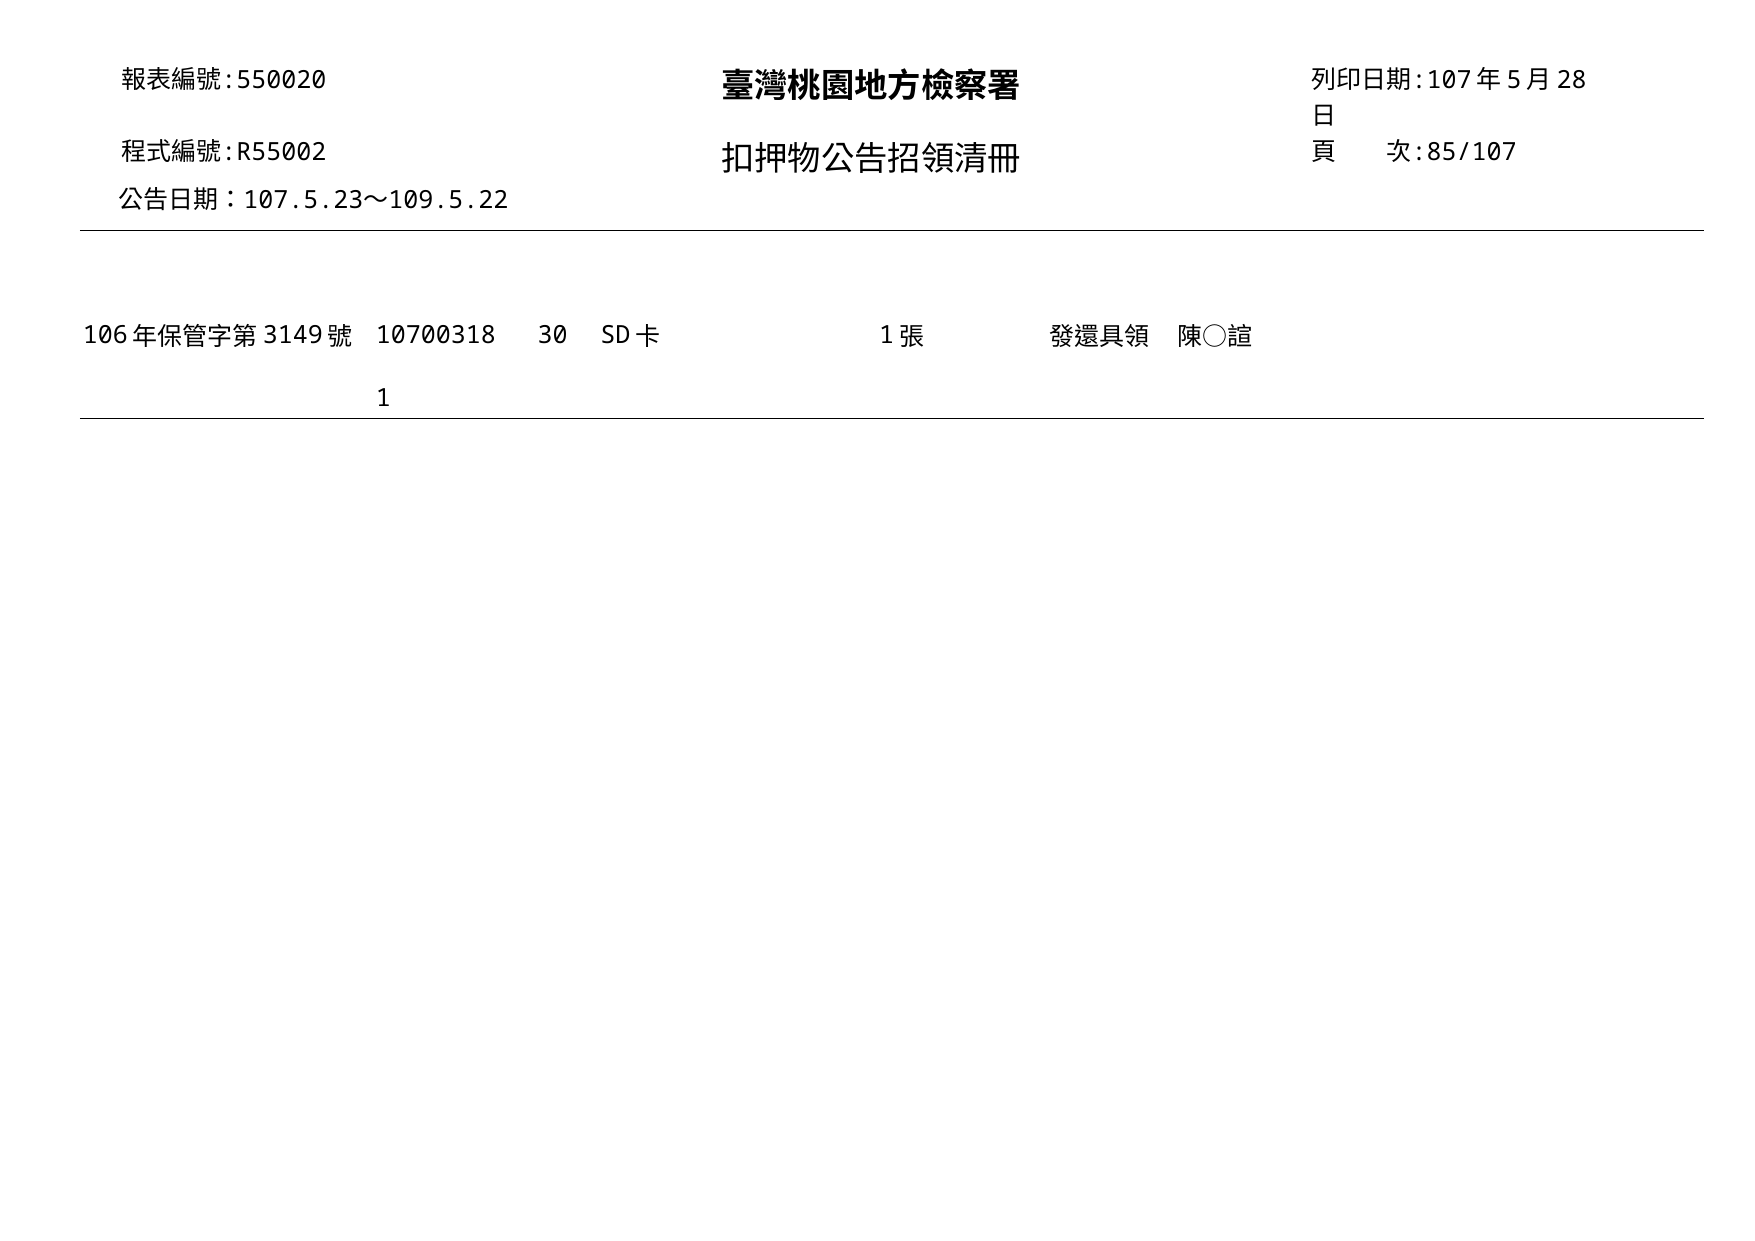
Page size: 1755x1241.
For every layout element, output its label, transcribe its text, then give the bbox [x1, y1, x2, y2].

table_cell 陳○諠 [1175, 231, 1317, 417]
table_cell 106年保管字第3149號 [80, 231, 373, 417]
table_cell 107003181 [373, 231, 507, 417]
table_cell 1張 [808, 231, 927, 417]
table_cell SD卡 [597, 231, 807, 417]
table_cell 發還具領 [1046, 231, 1175, 417]
table_cell [1317, 231, 1575, 417]
table_cell [927, 231, 1046, 417]
table_cell 30 [507, 231, 597, 417]
table_cell [1575, 231, 1704, 417]
